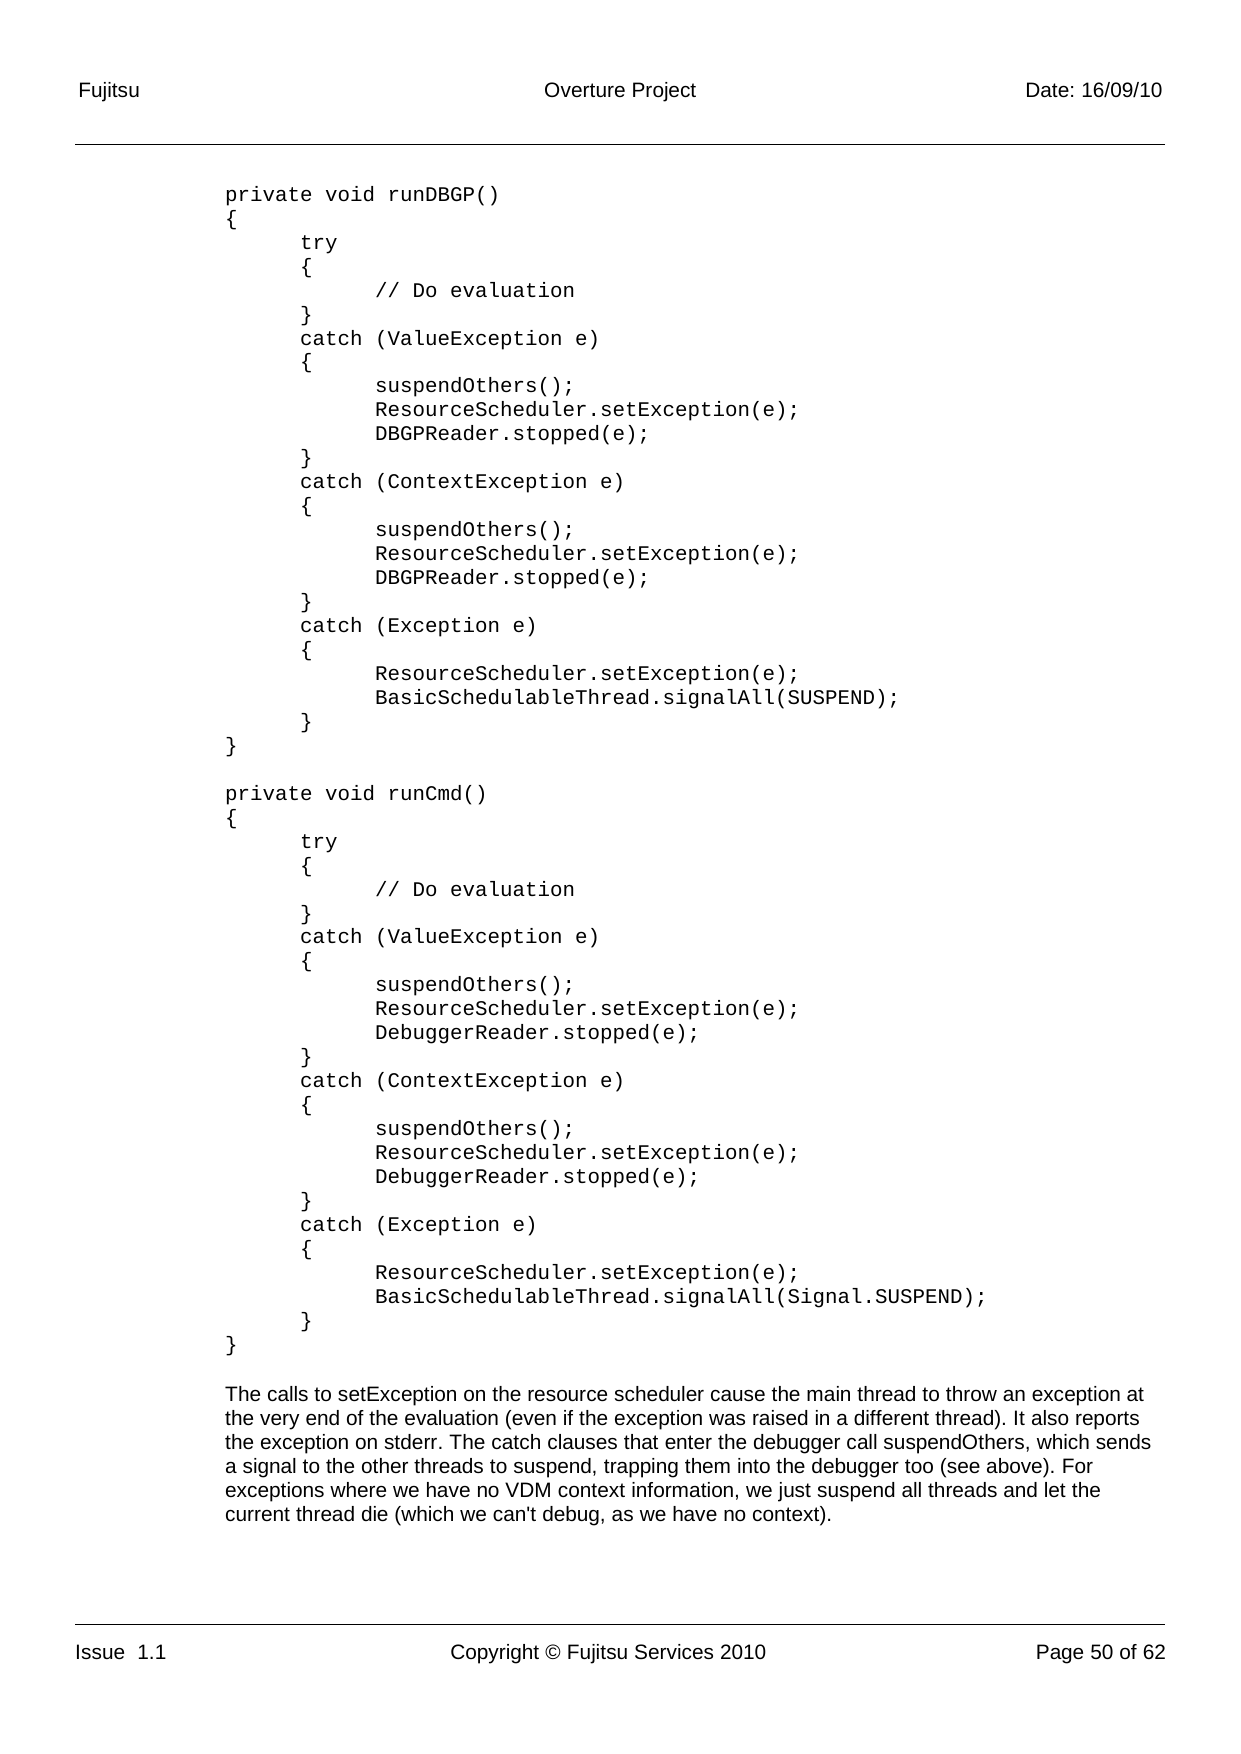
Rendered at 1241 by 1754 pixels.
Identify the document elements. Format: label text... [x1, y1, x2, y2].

text catch (ValueException e) [225, 327, 1165, 351]
text suspendOthers(); [225, 519, 1165, 543]
text DBGPReader.stopped(e); [225, 423, 1165, 447]
text { [225, 807, 1165, 831]
text { [225, 495, 1165, 519]
text suspendOthers(); [225, 974, 1165, 998]
text BasicSchedulableThread.signalAll(SUSPEND); [225, 687, 1165, 711]
text // Do evaluation [225, 878, 1165, 902]
text try [225, 831, 1165, 854]
text } [225, 1310, 1165, 1334]
text ResourceScheduler.setException(e); [225, 1262, 1165, 1286]
text } [225, 303, 1165, 327]
text ResourceScheduler.setException(e); [225, 998, 1165, 1022]
text DBGPReader.stopped(e); [225, 567, 1165, 591]
text DebuggerReader.stopped(e); [225, 1022, 1165, 1046]
text } [225, 711, 1165, 735]
text { [225, 950, 1165, 974]
text { [225, 256, 1165, 279]
text { [225, 351, 1165, 375]
text } [225, 735, 1165, 759]
text DebuggerReader.stopped(e); [225, 1166, 1165, 1190]
text suspendOthers(); [225, 375, 1165, 399]
text private void runCmd() [225, 783, 1165, 807]
text ResourceScheduler.setException(e); [225, 543, 1165, 567]
text private void runDBGP() [225, 184, 1165, 208]
text } [225, 902, 1165, 926]
text // Do evaluation [225, 279, 1165, 303]
text ResourceScheduler.setException(e); [225, 1142, 1165, 1166]
text ResourceScheduler.setException(e); [225, 399, 1165, 423]
text The calls to setException on the resource scheduler cause the main thread to throw an exception at the very end of the evaluation (even if the exception was raised in a different thread). It also reports the exception on stderr. The catch clauses that enter the debugger call suspendOthers, which sends a signal to the other threads to suspend, trapping them into the debugger too (see above). For exceptions where we have no VDM context information, we just suspend all threads and let the current thread die (which we can't debug, as we have no context). [225, 1382, 1165, 1526]
text catch (Exception e) [225, 615, 1165, 639]
text ResourceScheduler.setException(e); [225, 663, 1165, 687]
text try [225, 232, 1165, 256]
text catch (ContextException e) [225, 471, 1165, 495]
text catch (Exception e) [225, 1214, 1165, 1238]
text catch (ValueException e) [225, 926, 1165, 950]
text suspendOthers(); [225, 1118, 1165, 1142]
text { [225, 854, 1165, 878]
text } [225, 591, 1165, 615]
text { [225, 1094, 1165, 1118]
text catch (ContextException e) [225, 1070, 1165, 1094]
text BasicSchedulableThread.signalAll(Signal.SUSPEND); [225, 1286, 1165, 1310]
text } [225, 1190, 1165, 1214]
text { [225, 208, 1165, 232]
text } [225, 447, 1165, 471]
text } [225, 1046, 1165, 1070]
text { [225, 639, 1165, 663]
text } [225, 1334, 1165, 1358]
text { [225, 1238, 1165, 1262]
